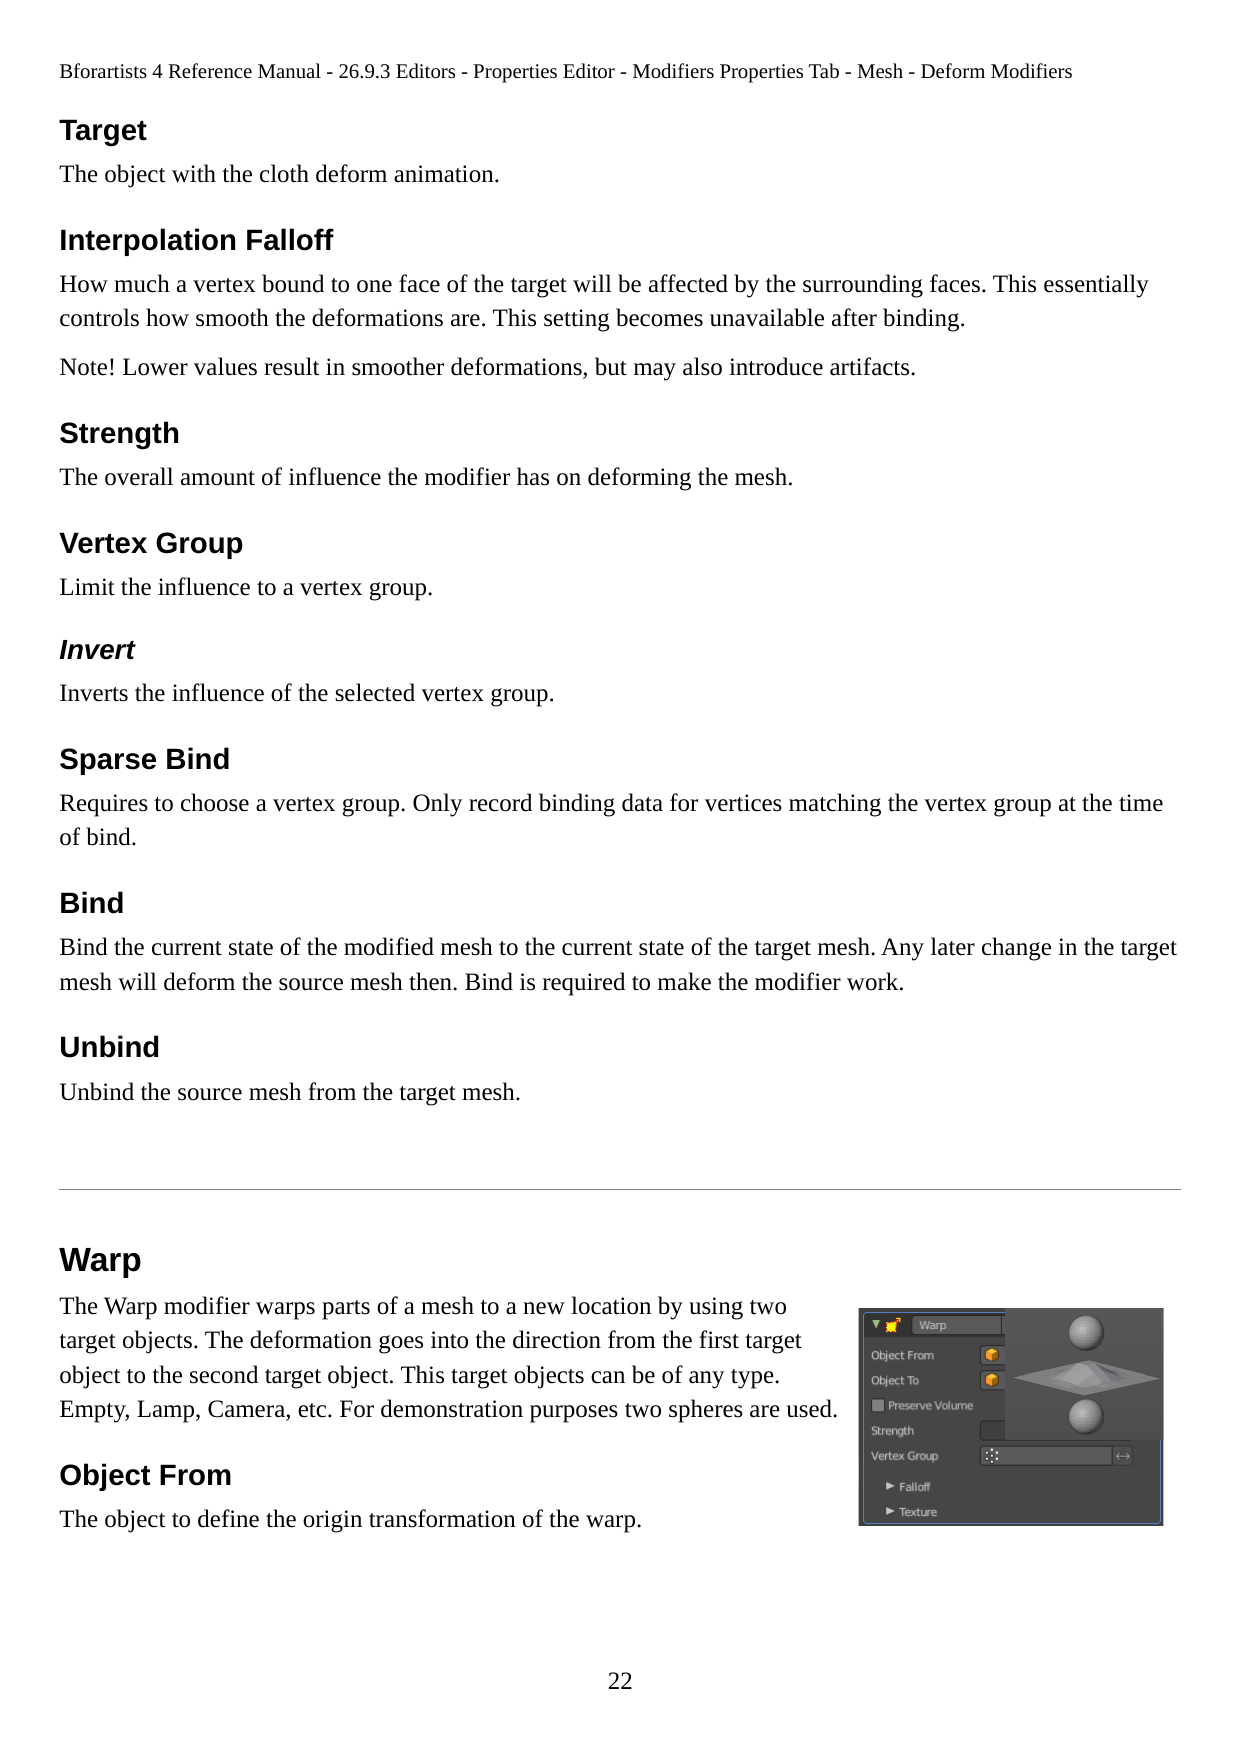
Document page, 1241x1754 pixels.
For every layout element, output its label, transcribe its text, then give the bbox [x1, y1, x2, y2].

subtitle Bind [59, 886, 1181, 920]
subtitle [1164, 1458, 1181, 1492]
text The Warp modifier warps parts of a mesh to a new location by using two target objects. The deformation goes into the direction from the first target object to the second target object. This target objects can be of any type. Empty, Lamp, Camera, etc. For demonstration purposes two spheres are used. [59, 1291, 1181, 1423]
subtitle Vertex Group [59, 526, 1181, 559]
subtitle Sparse Bind [59, 742, 1181, 775]
subtitle Invert [59, 634, 1181, 666]
subtitle Unbind [59, 1030, 1181, 1064]
text Unbind the source mesh from the target mesh. [59, 1077, 1181, 1105]
subtitle Interpolation Falloff [59, 222, 1181, 256]
text Requires to choose a vertex group. Only record binding data for vertices matching the vertex group at the time of bind. [59, 788, 1181, 851]
picture [858, 1308, 1164, 1526]
subtitle Target [59, 113, 1181, 146]
subtitle Strength [59, 416, 1181, 450]
text Note! Lower values result in smoother deformations, but may also introduce artifacts. [59, 352, 1181, 381]
text The object with the cloth deform animation. [59, 159, 1181, 188]
text The object to define the origin transformation of the warp. [59, 1504, 1181, 1533]
subtitle Object From [59, 1458, 858, 1492]
subtitle Warp [59, 1240, 1181, 1278]
text Limit the influence to a vertex group. [59, 572, 1181, 601]
text How much a vertex bound to one face of the target will be affected by the surrounding faces. This essentially controls how smooth the deformations are. This setting becomes unavailable after binding. [59, 269, 1181, 332]
text Bind the current state of the modified mesh to the current state of the target mesh. Any later change in the target mesh will deform the source mesh then. Bind is required to make the modifier work. [59, 932, 1181, 996]
text Inverts the influence of the selected vertex group. [59, 678, 1181, 707]
text The overall amount of influence the modifier has on deforming the mesh. [59, 462, 1181, 491]
